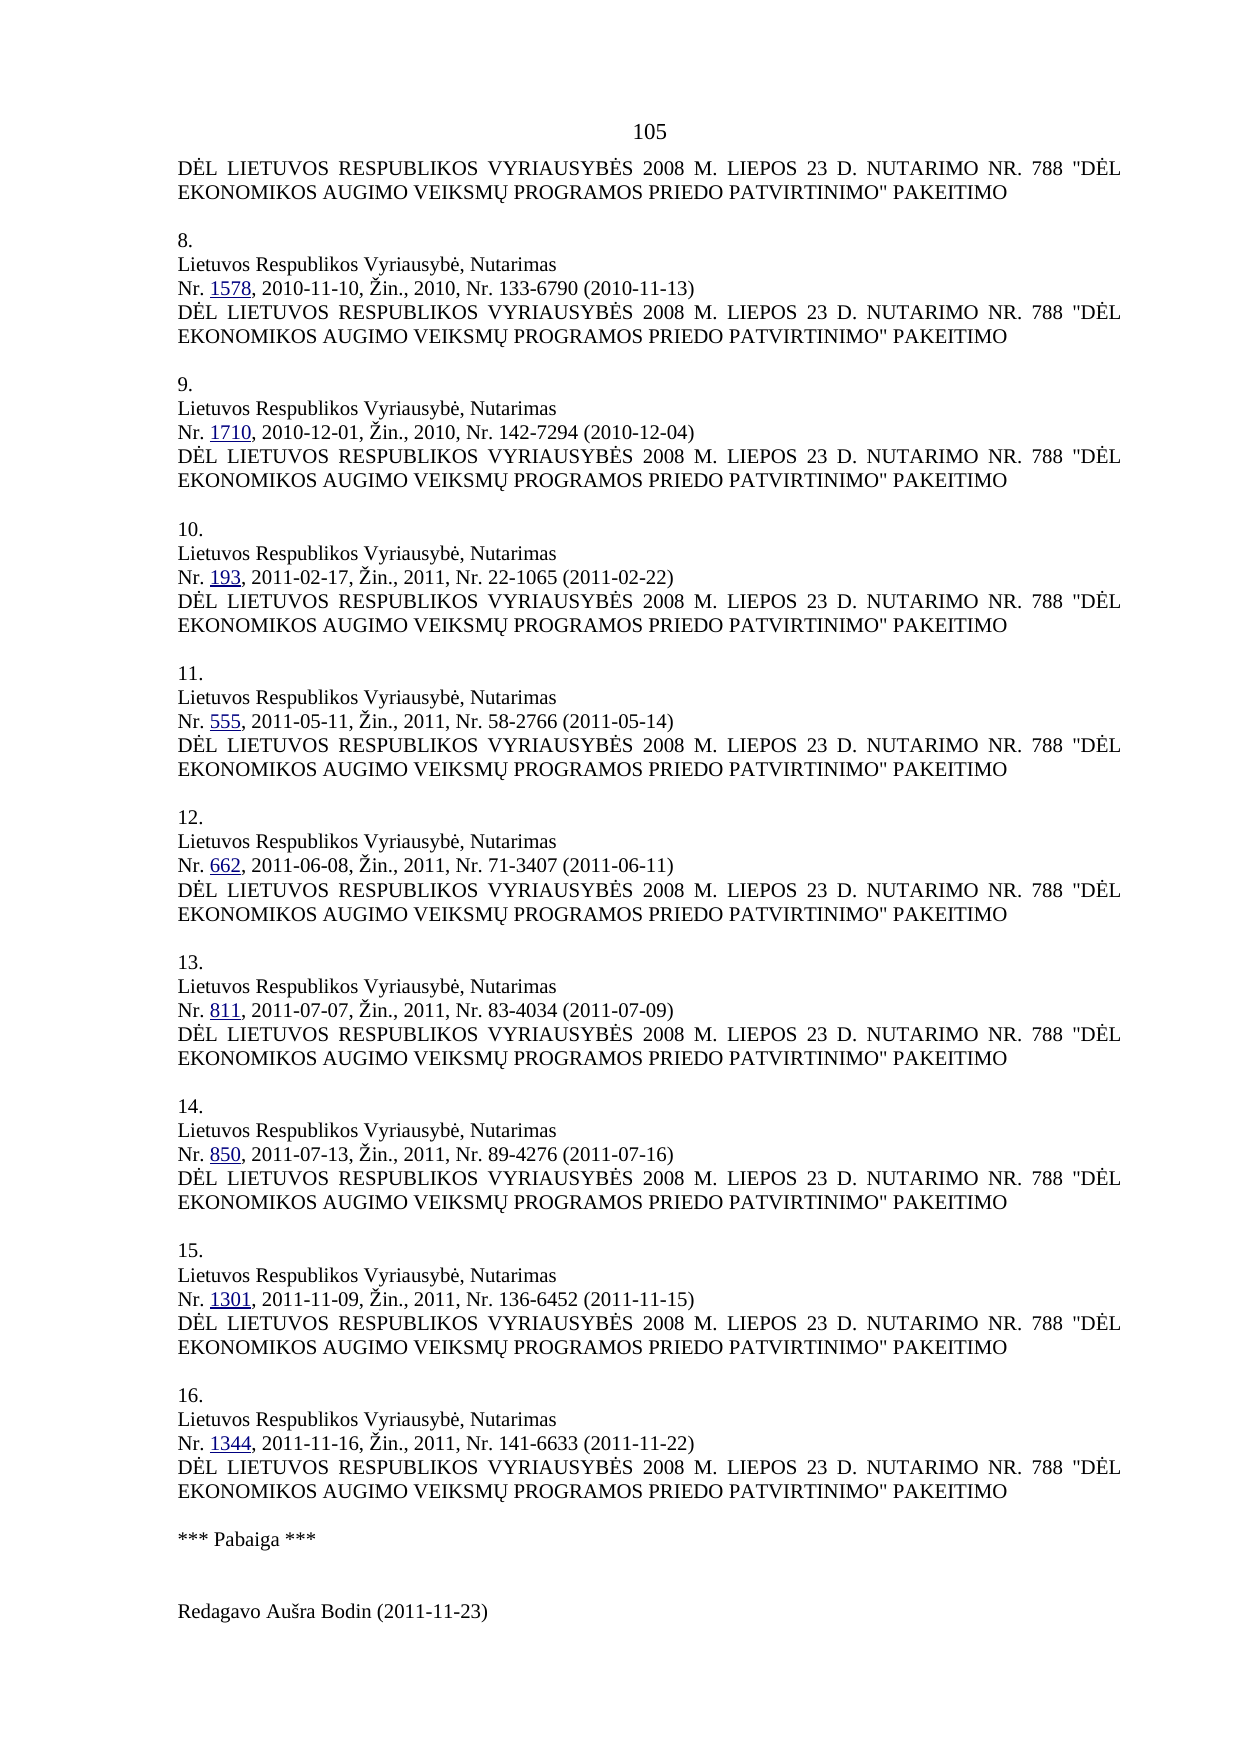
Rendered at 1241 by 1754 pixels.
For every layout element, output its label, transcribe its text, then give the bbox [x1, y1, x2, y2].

text 13. [177, 950, 1122, 974]
text 8. [177, 228, 1122, 252]
text 12. [177, 805, 1122, 829]
text 15. [177, 1238, 1122, 1262]
text Lietuvos Respublikos Vyriausybė, Nutarimas [177, 685, 1122, 709]
text DĖL LIETUVOS RESPUBLIKOS VYRIAUSYBĖS 2008 M. LIEPOS 23 D. NUTARIMO NR. 788 "DĖL EKONOMIKOS AUGIMO VEIKSMŲ PROGRAMOS PRIEDO PATVIRTINIMO" PAKEITIMO [177, 1455, 1122, 1503]
text *** Pabaiga *** [177, 1527, 1122, 1551]
text Nr. 1578, 2010-11-10, Žin., 2010, Nr. 133-6790 (2010-11-13) [177, 276, 1122, 300]
text DĖL LIETUVOS RESPUBLIKOS VYRIAUSYBĖS 2008 M. LIEPOS 23 D. NUTARIMO NR. 788 "DĖL EKONOMIKOS AUGIMO VEIKSMŲ PROGRAMOS PRIEDO PATVIRTINIMO" PAKEITIMO [177, 1166, 1122, 1214]
text Nr. 1301, 2011-11-09, Žin., 2011, Nr. 136-6452 (2011-11-15) [177, 1287, 1122, 1311]
text 16. [177, 1383, 1122, 1407]
text DĖL LIETUVOS RESPUBLIKOS VYRIAUSYBĖS 2008 M. LIEPOS 23 D. NUTARIMO NR. 788 "DĖL EKONOMIKOS AUGIMO VEIKSMŲ PROGRAMOS PRIEDO PATVIRTINIMO" PAKEITIMO [177, 877, 1122, 926]
text DĖL LIETUVOS RESPUBLIKOS VYRIAUSYBĖS 2008 M. LIEPOS 23 D. NUTARIMO NR. 788 "DĖL EKONOMIKOS AUGIMO VEIKSMŲ PROGRAMOS PRIEDO PATVIRTINIMO" PAKEITIMO [177, 589, 1122, 637]
text Nr. 193, 2011-02-17, Žin., 2011, Nr. 22-1065 (2011-02-22) [177, 565, 1122, 589]
text DĖL LIETUVOS RESPUBLIKOS VYRIAUSYBĖS 2008 M. LIEPOS 23 D. NUTARIMO NR. 788 "DĖL EKONOMIKOS AUGIMO VEIKSMŲ PROGRAMOS PRIEDO PATVIRTINIMO" PAKEITIMO [177, 300, 1122, 348]
text Nr. 850, 2011-07-13, Žin., 2011, Nr. 89-4276 (2011-07-16) [177, 1142, 1122, 1166]
text 10. [177, 517, 1122, 541]
text DĖL LIETUVOS RESPUBLIKOS VYRIAUSYBĖS 2008 M. LIEPOS 23 D. NUTARIMO NR. 788 "DĖL EKONOMIKOS AUGIMO VEIKSMŲ PROGRAMOS PRIEDO PATVIRTINIMO" PAKEITIMO [177, 1022, 1122, 1070]
text Lietuvos Respublikos Vyriausybė, Nutarimas [177, 974, 1122, 998]
text Redagavo Aušra Bodin (2011-11-23) [177, 1599, 1122, 1623]
text DĖL LIETUVOS RESPUBLIKOS VYRIAUSYBĖS 2008 M. LIEPOS 23 D. NUTARIMO NR. 788 "DĖL EKONOMIKOS AUGIMO VEIKSMŲ PROGRAMOS PRIEDO PATVIRTINIMO" PAKEITIMO [177, 733, 1122, 781]
text Lietuvos Respublikos Vyriausybė, Nutarimas [177, 252, 1122, 276]
text Nr. 1344, 2011-11-16, Žin., 2011, Nr. 141-6633 (2011-11-22) [177, 1431, 1122, 1455]
text 14. [177, 1094, 1122, 1118]
text Lietuvos Respublikos Vyriausybė, Nutarimas [177, 1118, 1122, 1142]
text Nr. 811, 2011-07-07, Žin., 2011, Nr. 83-4034 (2011-07-09) [177, 998, 1122, 1022]
text DĖL LIETUVOS RESPUBLIKOS VYRIAUSYBĖS 2008 M. LIEPOS 23 D. NUTARIMO NR. 788 "DĖL EKONOMIKOS AUGIMO VEIKSMŲ PROGRAMOS PRIEDO PATVIRTINIMO" PAKEITIMO [177, 444, 1122, 492]
text 9. [177, 372, 1122, 396]
text Lietuvos Respublikos Vyriausybė, Nutarimas [177, 541, 1122, 565]
text Lietuvos Respublikos Vyriausybė, Nutarimas [177, 1407, 1122, 1431]
text Lietuvos Respublikos Vyriausybė, Nutarimas [177, 1262, 1122, 1287]
text Nr. 555, 2011-05-11, Žin., 2011, Nr. 58-2766 (2011-05-14) [177, 709, 1122, 733]
text Nr. 662, 2011-06-08, Žin., 2011, Nr. 71-3407 (2011-06-11) [177, 853, 1122, 877]
text DĖL LIETUVOS RESPUBLIKOS VYRIAUSYBĖS 2008 M. LIEPOS 23 D. NUTARIMO NR. 788 "DĖL EKONOMIKOS AUGIMO VEIKSMŲ PROGRAMOS PRIEDO PATVIRTINIMO" PAKEITIMO [177, 1311, 1122, 1359]
text Nr. 1710, 2010-12-01, Žin., 2010, Nr. 142-7294 (2010-12-04) [177, 420, 1122, 444]
text DĖL LIETUVOS RESPUBLIKOS VYRIAUSYBĖS 2008 M. LIEPOS 23 D. NUTARIMO NR. 788 "DĖL EKONOMIKOS AUGIMO VEIKSMŲ PROGRAMOS PRIEDO PATVIRTINIMO" PAKEITIMO [177, 156, 1122, 204]
text Lietuvos Respublikos Vyriausybė, Nutarimas [177, 829, 1122, 853]
text Lietuvos Respublikos Vyriausybė, Nutarimas [177, 396, 1122, 420]
text 11. [177, 661, 1122, 685]
